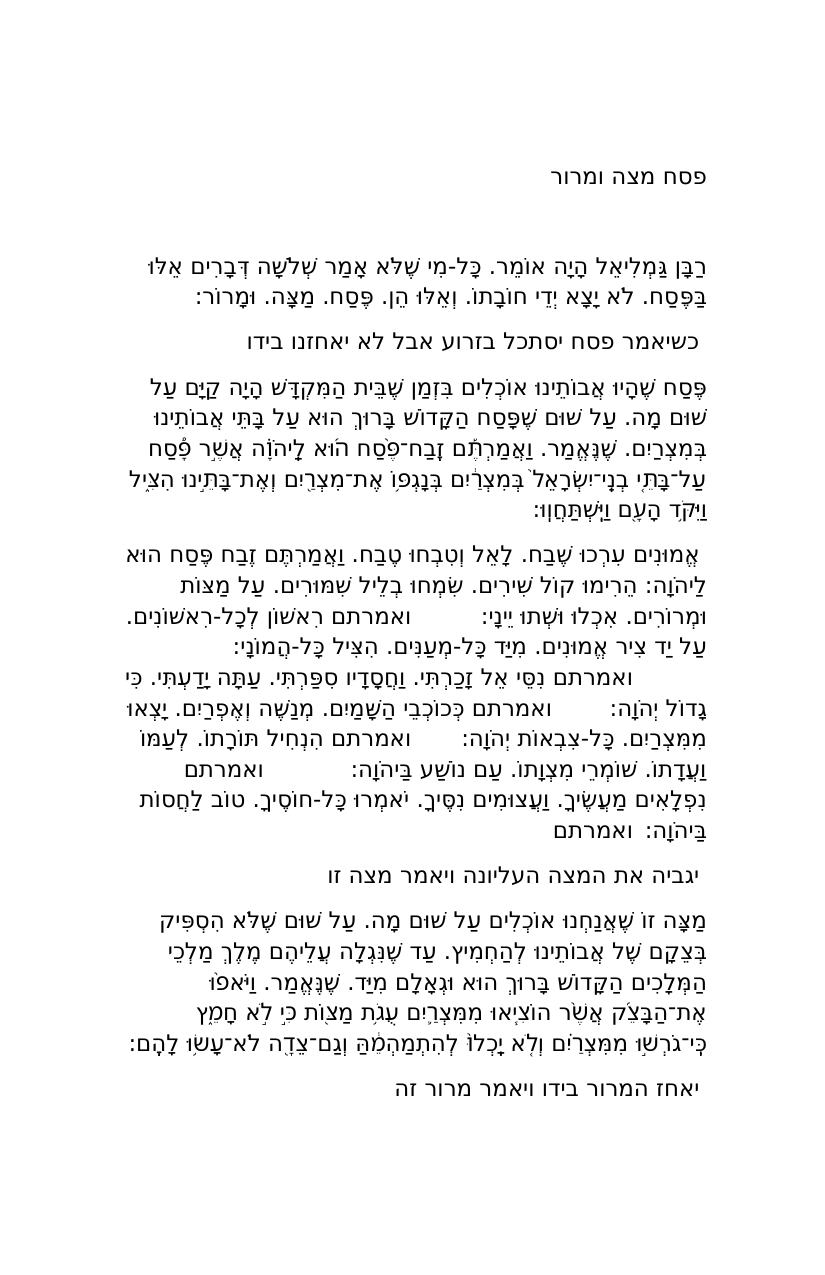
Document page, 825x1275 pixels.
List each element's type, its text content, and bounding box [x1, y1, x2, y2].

text ‏ כשיאמר פסח יסתכל בזרוע אבל לא יאחזנו בידו [118, 329, 707, 355]
text ‏ יגביה את המצה העליונה ויאמר מצה זו [118, 862, 707, 889]
text ‏ יאחז המרור בידו ויאמר מרור זה [118, 1075, 707, 1102]
text ‏ אֱמוּנִים עִרְכוּ שֶׁבַח. לָאֵל וְטִבְחוּ טֶבַח. וַאֲמַרְתֶּם זֶבַח פֶּסַח הוּא לַיהֹוָה: הֵרִימוּ קוֹל שִׁירִים. שִׂמְחוּ בְלֵיל שִׁמּוּרִים. עַל מַצּוֹת וּמְרוֹרִים. אִכְלוּ וּשְׁתוּ יֵינָי: ואמרתם רִאשׁוֹן לְכָל-רִאשׁוֹנִים. עַל יַד צִיר אֱמוּנִים. מִיַּד כָּל-מְעַנִּים. הִצִּיל כָּל-הֲמוֹנָי: ואמרתם נִסֵּי אֵל זָכַרְתִּי. וַחֲסָדָיו סִפַּרְתִּי. עַתָּה יָדַעְתִּי. כִּי גָדוֹל יְהֹוָה: ואמרתם כְּכוֹכְבֵי הַשָּׁמַיִם. מְנַשֶּׁה וְאֶפְרַיִם. יָצְאוּ מִמִּצְרַיִם. כָּל-צִבְאוֹת יְהֹוָה: ואמרתם הִנְחִיל תּוֹרָתוֹ. לְעַמּוֹ וַעֲדָתוֹ. שׁוֹמְרֵי מִצְוָתוֹ. עַם נוֹשַׁע בַּיהֹוָה: ואמרתם נִפְלָאִים מַעֲשֶׂיךָ. וַעֲצוּמִים נִסֶּיךָ. יֹאמְרוּ כָּל-חוֹסֶיךָ. טוֹב לַחֲסוֹת בַּיהֹוָה: ואמרתם [118, 542, 707, 844]
text מַצָּה זוֹ שֶׁאֲנַחְנוּ אוֹכְלִים עַל שׁוּם מָה. עַל שׁוּם שֶׁלֹּא הִסְפִּיק בְּצֵקָם שֶׁל אֲבוֹתֵינוּ לְהַחְמִיץ. עַד שֶׁנִּגְלָה עֲלֵיהֶם מֶלֶךְ מַלְכֵי הַמְּלָכִים הַקָּדוֹשׁ בָּרוּךְ הוּא וּגְאָלָם מִיַּד. שֶׁנֶּאֱמַר. וַיֹּאפ֨וּ אֶת־הַבָּצֵ֜ק אֲשֶׁ֨ר הוֹצִ֧יאוּ מִמִּצְרַ֛יִם עֻגֹ֥ת מַצּ֖וֹת כִּ֣י לֹ֣א חָמֵ֑ץ כִּֽי־גֹרְשׁ֣וּ מִמִּצְרַ֗יִם וְלֹ֤א יָֽכְלוּ֙ לְהִתְמַהְמֵ֔הַּ וְגַם־צֵדָ֖ה לֹא־עָשׂ֥וּ לָהֶֽם: [118, 908, 707, 1057]
text פֶּסַח שֶׁהָיוּ אֲבוֹתֵינוּ אוֹכְלִים בִּזְמַן שֶׁבֵּית הַמִּקְדָּשׁ הָיָה קַיָּם עַל שׁוּם מָה. עַל שׁוּם שֶׁפָּסַח הַקָּדוֹשׁ בָּרוּךְ הוּא עַל בָּתֵּי אֲבוֹתֵינוּ בְּמִצְרַיִם. שֶׁנֶּאֱמַר. וַאֲמַרְתֶּ֡ם זֶֽבַח־פֶּ֨סַח ה֜וּא לַֽיהֹוָ֗ה אֲשֶׁ֣ר פָּ֠סַח עַל־בָּתֵּ֤י בְנֵֽי־יִשְׂרָאֵל֙ בְּמִצְרַ֔יִם בְּנָגְפּ֥וֹ אֶת־מִצְרַ֖יִם וְאֶת־בָּתֵּ֣ינוּ הִצִּ֑יל וַיִּקֹּ֥ד הָעָ֖ם וַיִּֽשְׁתַּחֲוֽוּ: [118, 374, 707, 523]
text פסח מצה ומרור [118, 163, 707, 189]
text רַבָּן גַּמְלִיאֵל הָיָה אוֹמֵר. כָּל-מִי שֶׁלֹּא אָמַר שְׁלֹשָׁה דְּבָרִים אֵלּוּ בַּפֶּסַח. לֹא יָצָא יְדֵי חוֹבָתוֹ. וְאֵלּוּ הֵן. פֶּסַח. מַצָּה. וּמָרוֹר: [118, 253, 707, 310]
